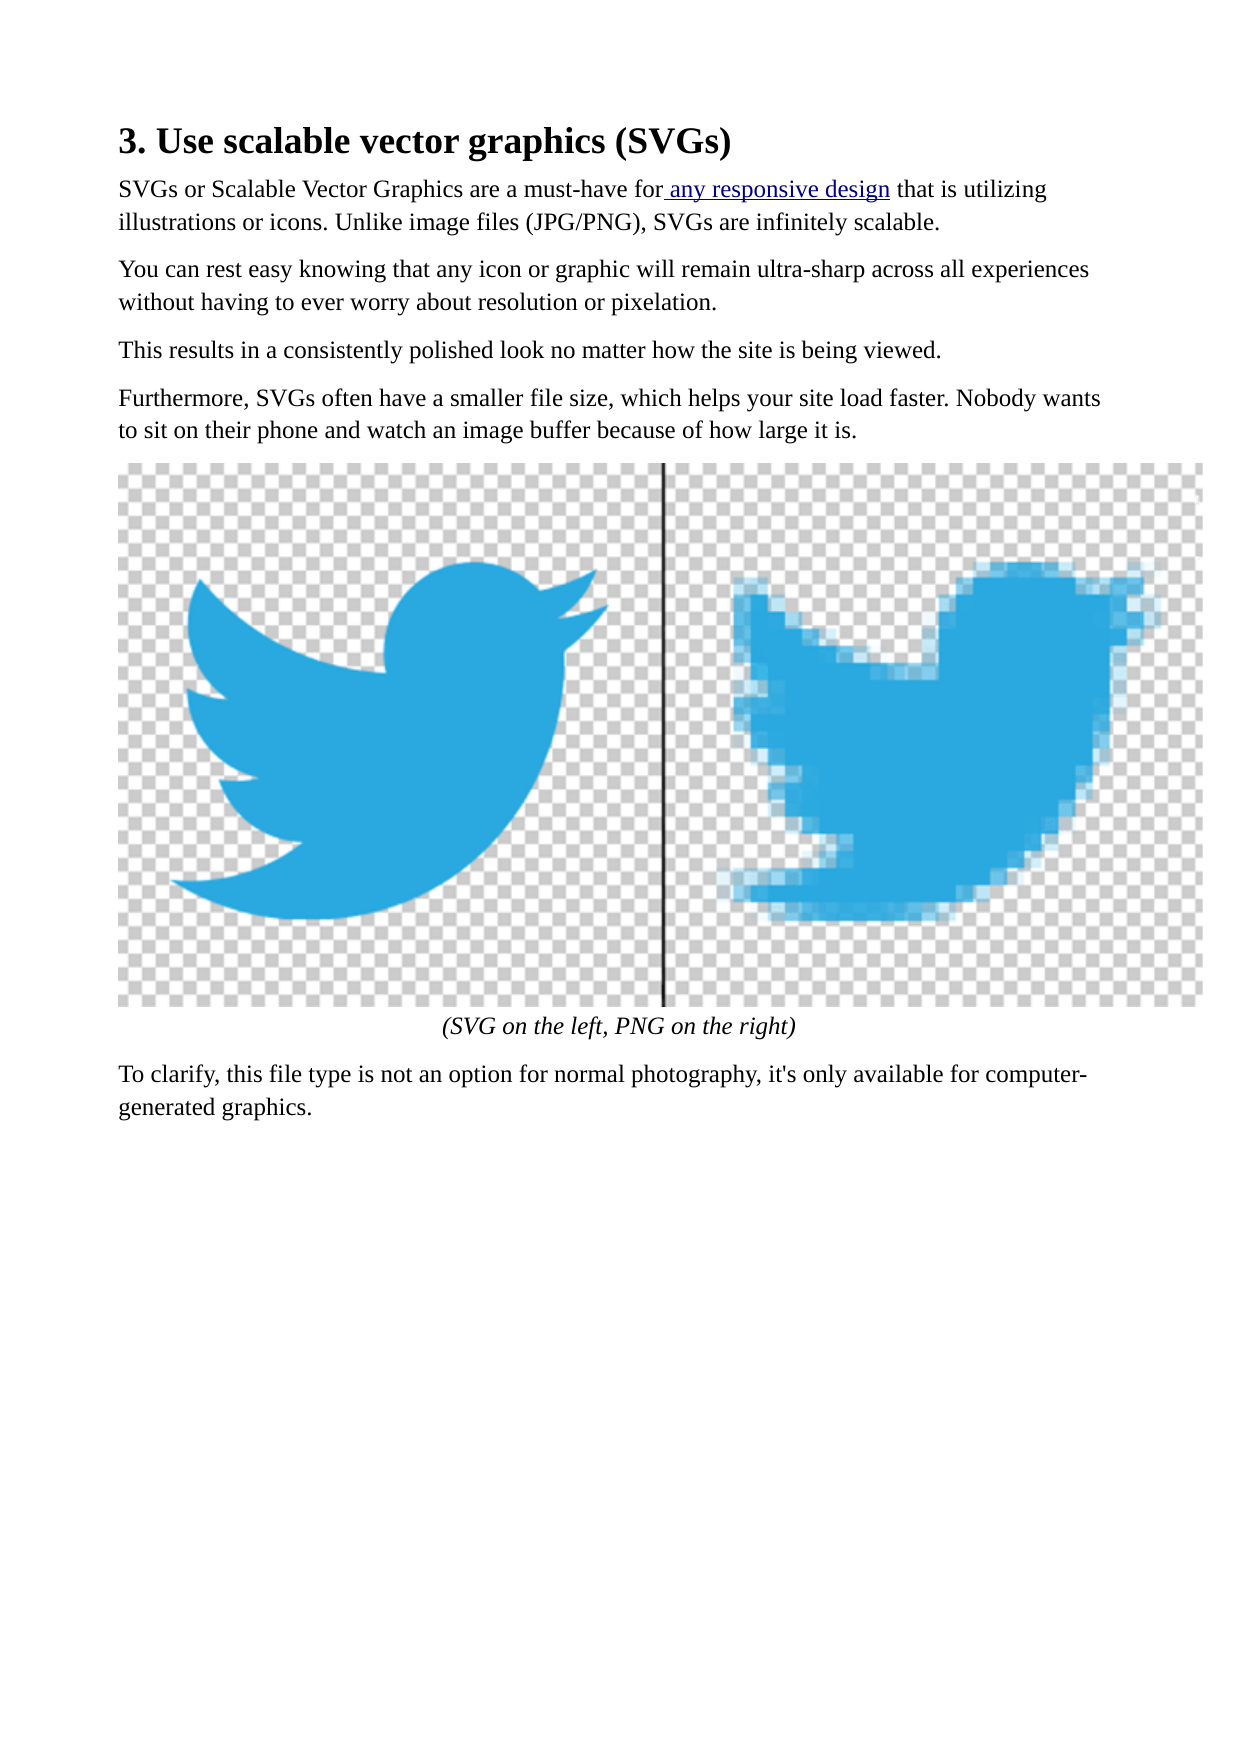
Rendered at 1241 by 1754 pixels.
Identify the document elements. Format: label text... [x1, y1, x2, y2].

text SVGs or Scalable Vector Graphics are a must-have for any responsive design that is utilizing illustrations or icons. Unlike image files (JPG/PNG), SVGs are infinitely scalable. [118, 174, 1122, 236]
text You can rest easy knowing that any icon or graphic will remain ultra-sharp across all experiences without having to ever worry about resolution or pixelation. [118, 254, 1122, 316]
text (SVG on the left, PNG on the right) [118, 1007, 1122, 1040]
text Furthermore, SVGs often have a smaller file size, which helps your site load faster. Nobody wants to sit on their phone and watch an image buffer because of how large it is. [118, 383, 1122, 444]
text This results in a consistently polished look no matter how the site is being viewed. [118, 335, 1122, 364]
picture [118, 463, 1203, 1007]
subtitle 3. Use scalable vector graphics (SVGs) [118, 118, 1122, 161]
text To clarify, this file type is not an option for normal photography, it's only available for computer-generated graphics. [118, 1059, 1122, 1121]
